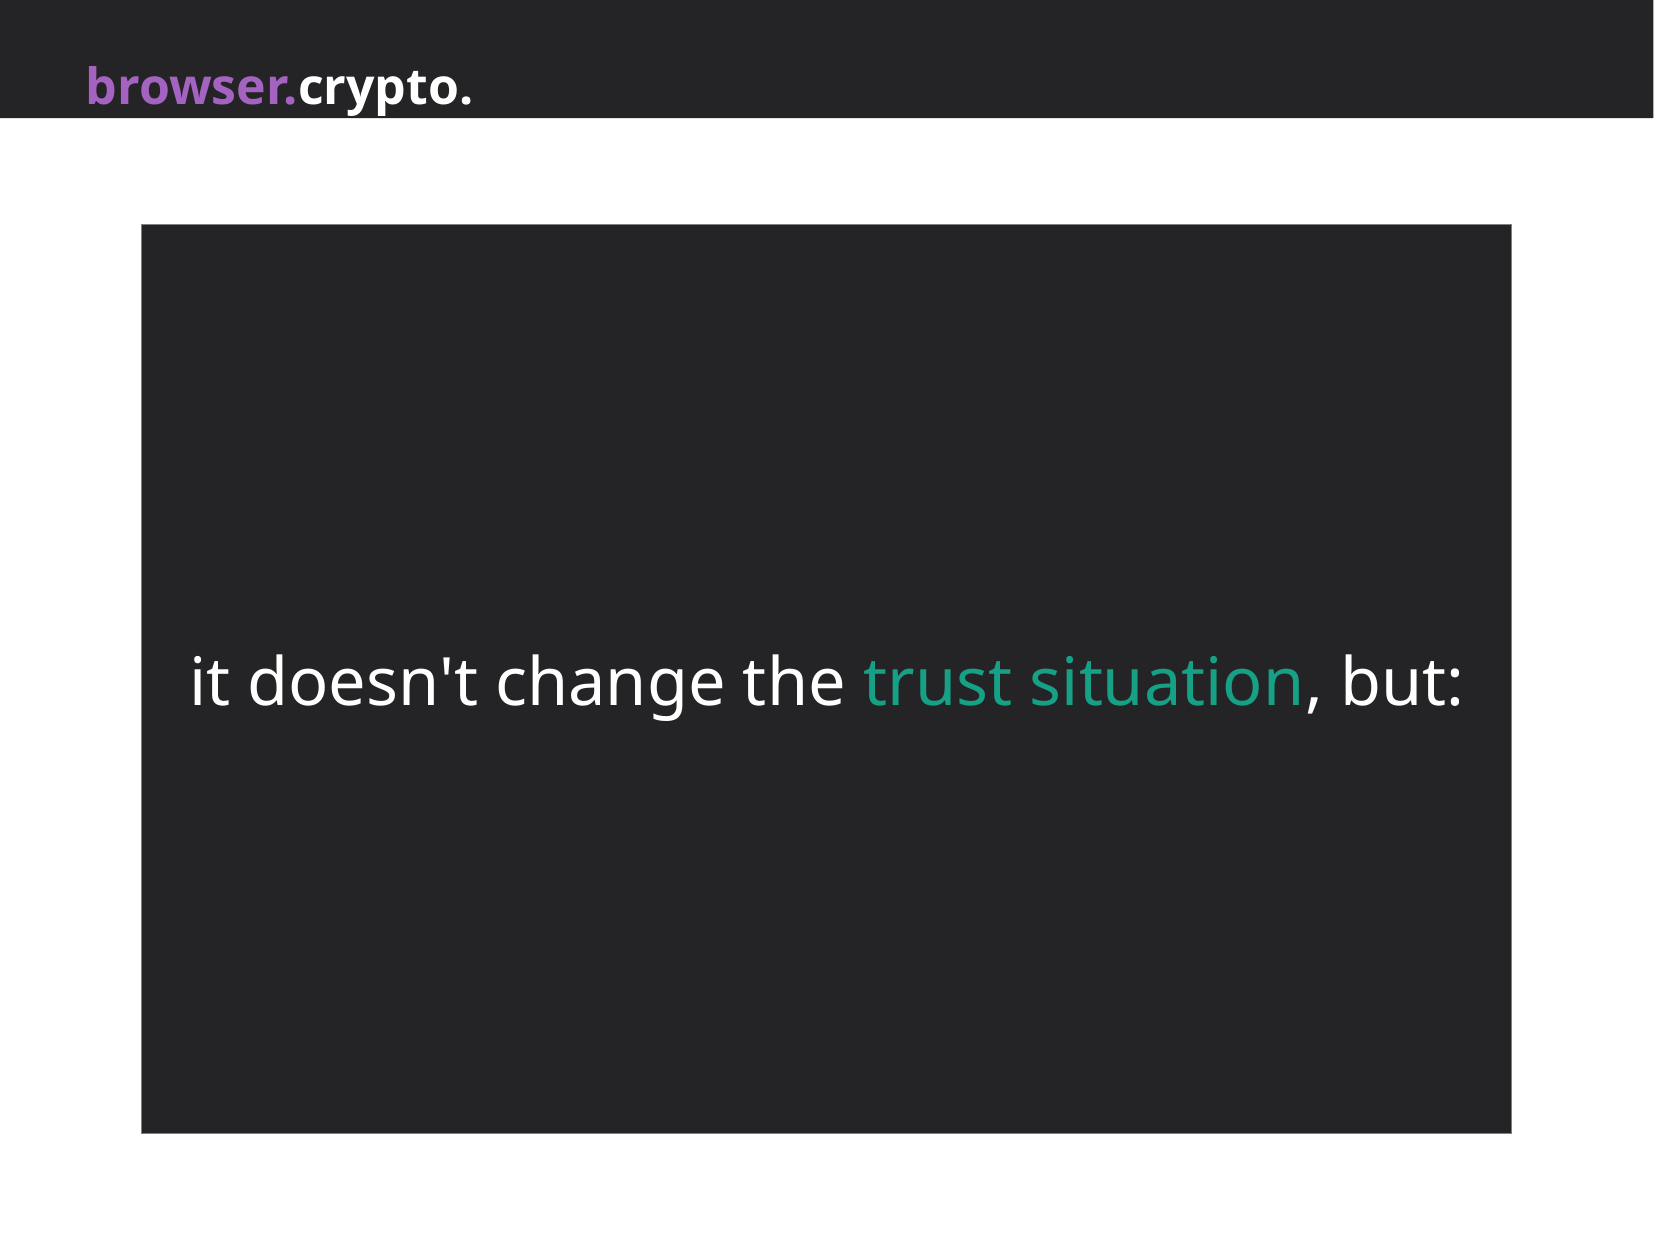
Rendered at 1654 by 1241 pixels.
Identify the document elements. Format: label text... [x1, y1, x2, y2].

text_box it doesn't change the trust situation, but: [141, 224, 1512, 1134]
text_box browser.crypto. [70, 43, 567, 119]
text_box [0, 0, 1654, 119]
text_box [165, 531, 1441, 1087]
